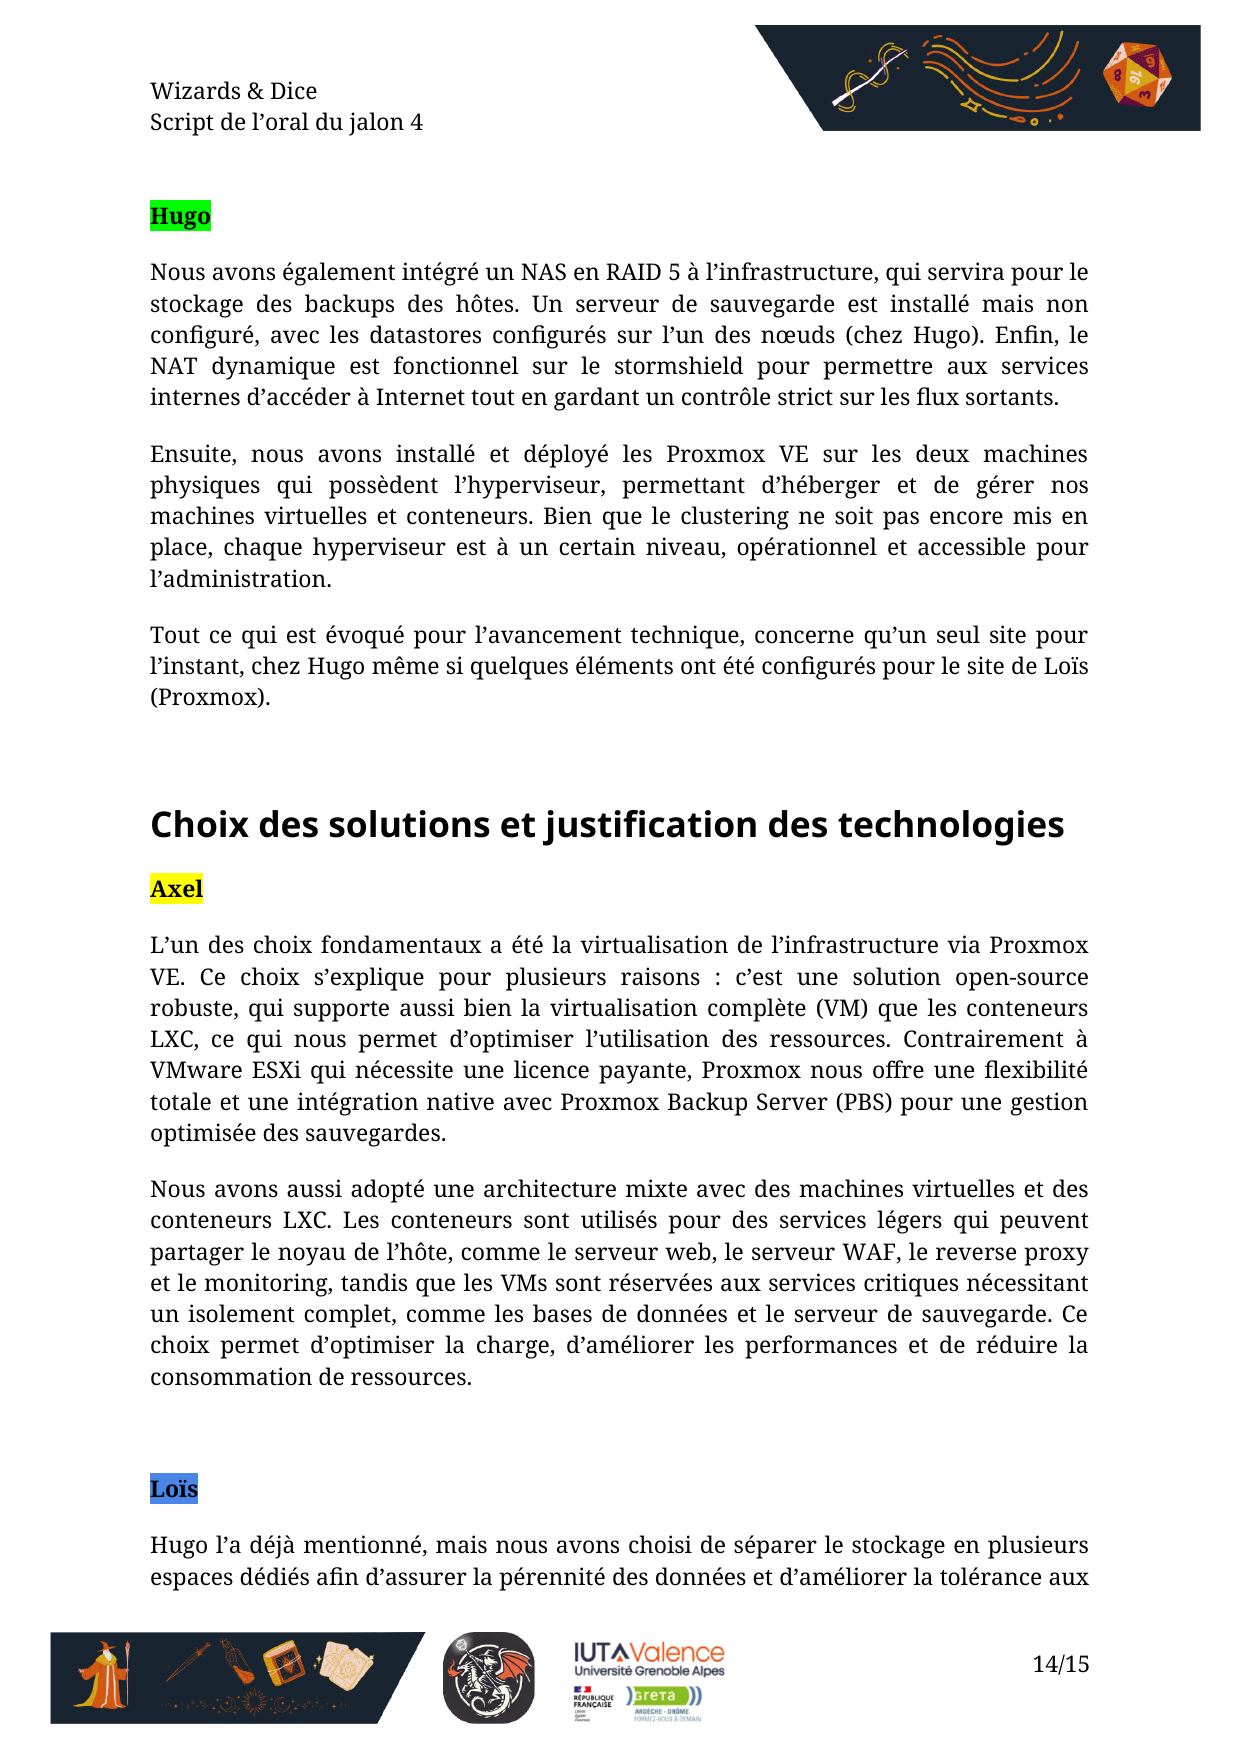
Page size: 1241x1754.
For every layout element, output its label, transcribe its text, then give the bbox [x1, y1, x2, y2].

text Nous avons également intégré un NAS en RAID 5 à l’infrastructure, qui servira pour le stockage des backups des hôtes. Un serveur de sauvegarde est installé mais non configuré, avec les datastores configurés sur l’un des nœuds (chez Hugo). Enfin, le NAT dynamique est fonctionnel sur le stormshield pour permettre aux services internes d’accéder à Internet tout en gardant un contrôle strict sur les flux sortants. [150, 256, 1090, 412]
text Tout ce qui est évoqué pour l’avancement technique, concerne qu’un seul site pour l’instant, chez Hugo même si quelques éléments ont été configurés pour le site de Loïs (Proxmox). [150, 619, 1090, 712]
text Hugo [150, 169, 1090, 231]
text Loïs [150, 1473, 1090, 1504]
text L’un des choix fondamentaux a été la virtualisation de l’infrastructure via Proxmox VE. Ce choix s’explique pour plusieurs raisons : c’est une solution open-source robuste, qui supporte aussi bien la virtualisation complète (VM) que les conteneurs LXC, ce qui nous permet d’optimiser l’utilisation des ressources. Contrairement à VMware ESXi qui nécessite une licence payante, Proxmox nous offre une flexibilité totale et une intégration native avec Proxmox Backup Server (PBS) pour une gestion optimisée des sauvegardes. [150, 929, 1090, 1148]
picture [42, 1628, 749, 1733]
subtitle Choix des solutions et justification des technologies [150, 800, 1090, 848]
picture [748, 25, 1214, 132]
text Nous avons aussi adopté une architecture mixte avec des machines virtuelles et des conteneurs LXC. Les conteneurs sont utilisés pour des services légers qui peuvent partager le noyau de l’hôte, comme le serveur web, le serveur WAF, le reverse proxy et le monitoring, tandis que les VMs sont réservées aux services critiques nécessitant un isolement complet, comme les bases de données et le serveur de sauvegarde. Ce choix permet d’optimiser la charge, d’améliorer les performances et de réduire la consommation de ressources. [150, 1173, 1090, 1392]
text Ensuite, nous avons installé et déployé les Proxmox VE sur les deux machines physiques qui possèdent l’hyperviseur, permettant d’héberger et de gérer nos machines virtuelles et conteneurs. Bien que le clustering ne soit pas encore mis en place, chaque hyperviseur est à un certain niveau, opérationnel et accessible pour l’administration. [150, 437, 1090, 594]
text Axel [150, 873, 1090, 904]
text Hugo l’a déjà mentionné, mais nous avons choisi de séparer le stockage en plusieurs espaces dédiés afin d’assurer la pérennité des données et d’améliorer la tolérance aux [150, 1529, 1090, 1592]
